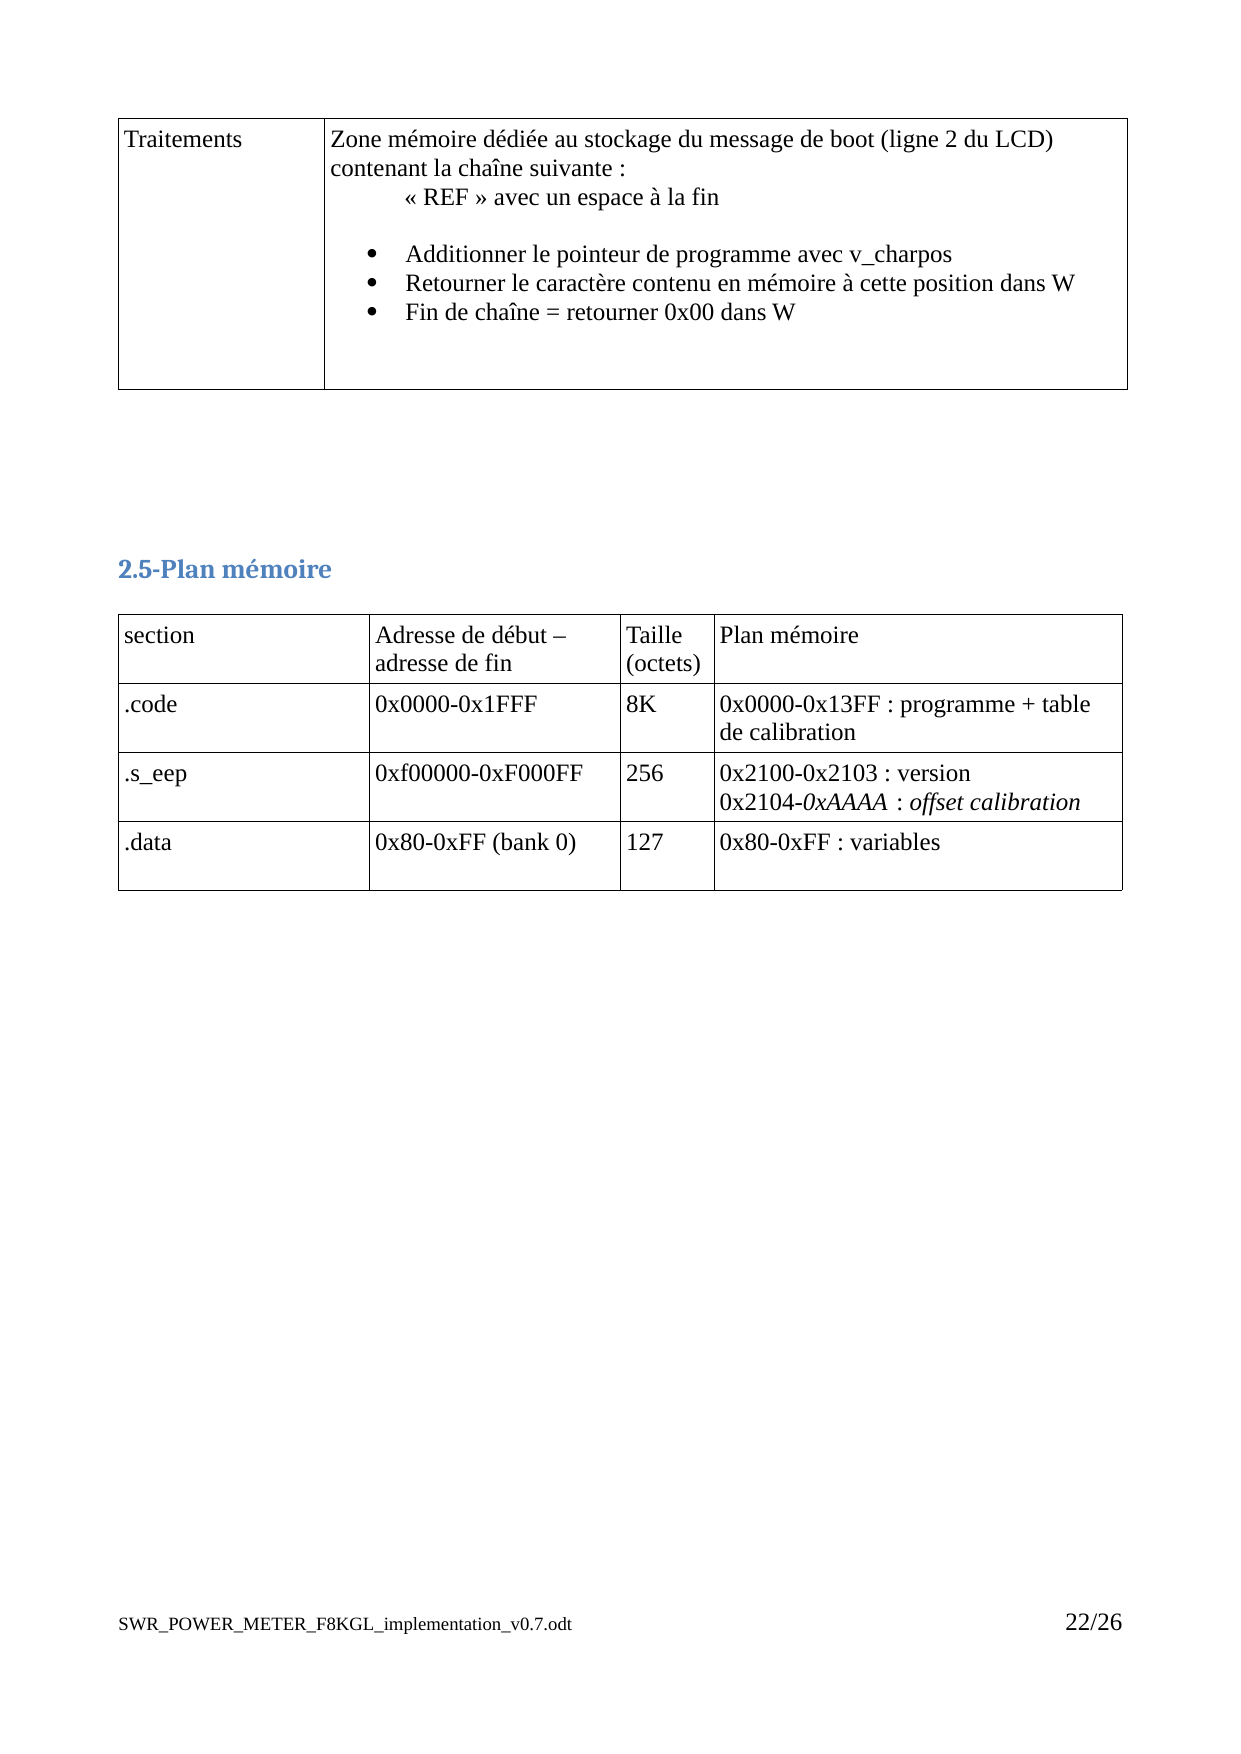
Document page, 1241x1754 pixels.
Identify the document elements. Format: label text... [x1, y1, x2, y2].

table_header Plan mémoire [715, 615, 1122, 683]
table_cell .s_eep [119, 753, 369, 821]
table_cell 0x0000-0x1FFF [370, 684, 620, 752]
table_cell 0x2100-0x2103 : version 0x2104-0xAAAA : offset calibration [715, 753, 1122, 821]
table_cell 0x0000-0x13FF : programme + table de calibration [715, 684, 1122, 752]
table_header section [119, 615, 369, 683]
table_cell 0xf00000-0xF000FF [370, 753, 620, 821]
subtitle 2.5-Plan mémoire [118, 554, 1122, 585]
table_cell 256 [621, 753, 714, 821]
table_header Taille (octets) [621, 615, 714, 683]
table_cell Traitements [119, 119, 324, 389]
table_cell 0x80-0xFF : variables [715, 822, 1122, 890]
table_cell 8K [621, 684, 714, 752]
table_cell .data [119, 822, 369, 890]
table_cell Zone mémoire dédiée au stockage du message de boot (ligne 2 du LCD) contenant la chaîne suivante : « REF » avec un espace à la fin Additionner le pointeur de programme avec v_charpos Retourner le caractère contenu en mémoire à cette position dans W Fin de chaîne = retourner 0x00 dans W [325, 119, 1127, 389]
table_header Adresse de début – adresse de fin [370, 615, 620, 683]
table_cell .code [119, 684, 369, 752]
table_cell 127 [621, 822, 714, 890]
table_cell 0x80-0xFF (bank 0) [370, 822, 620, 890]
